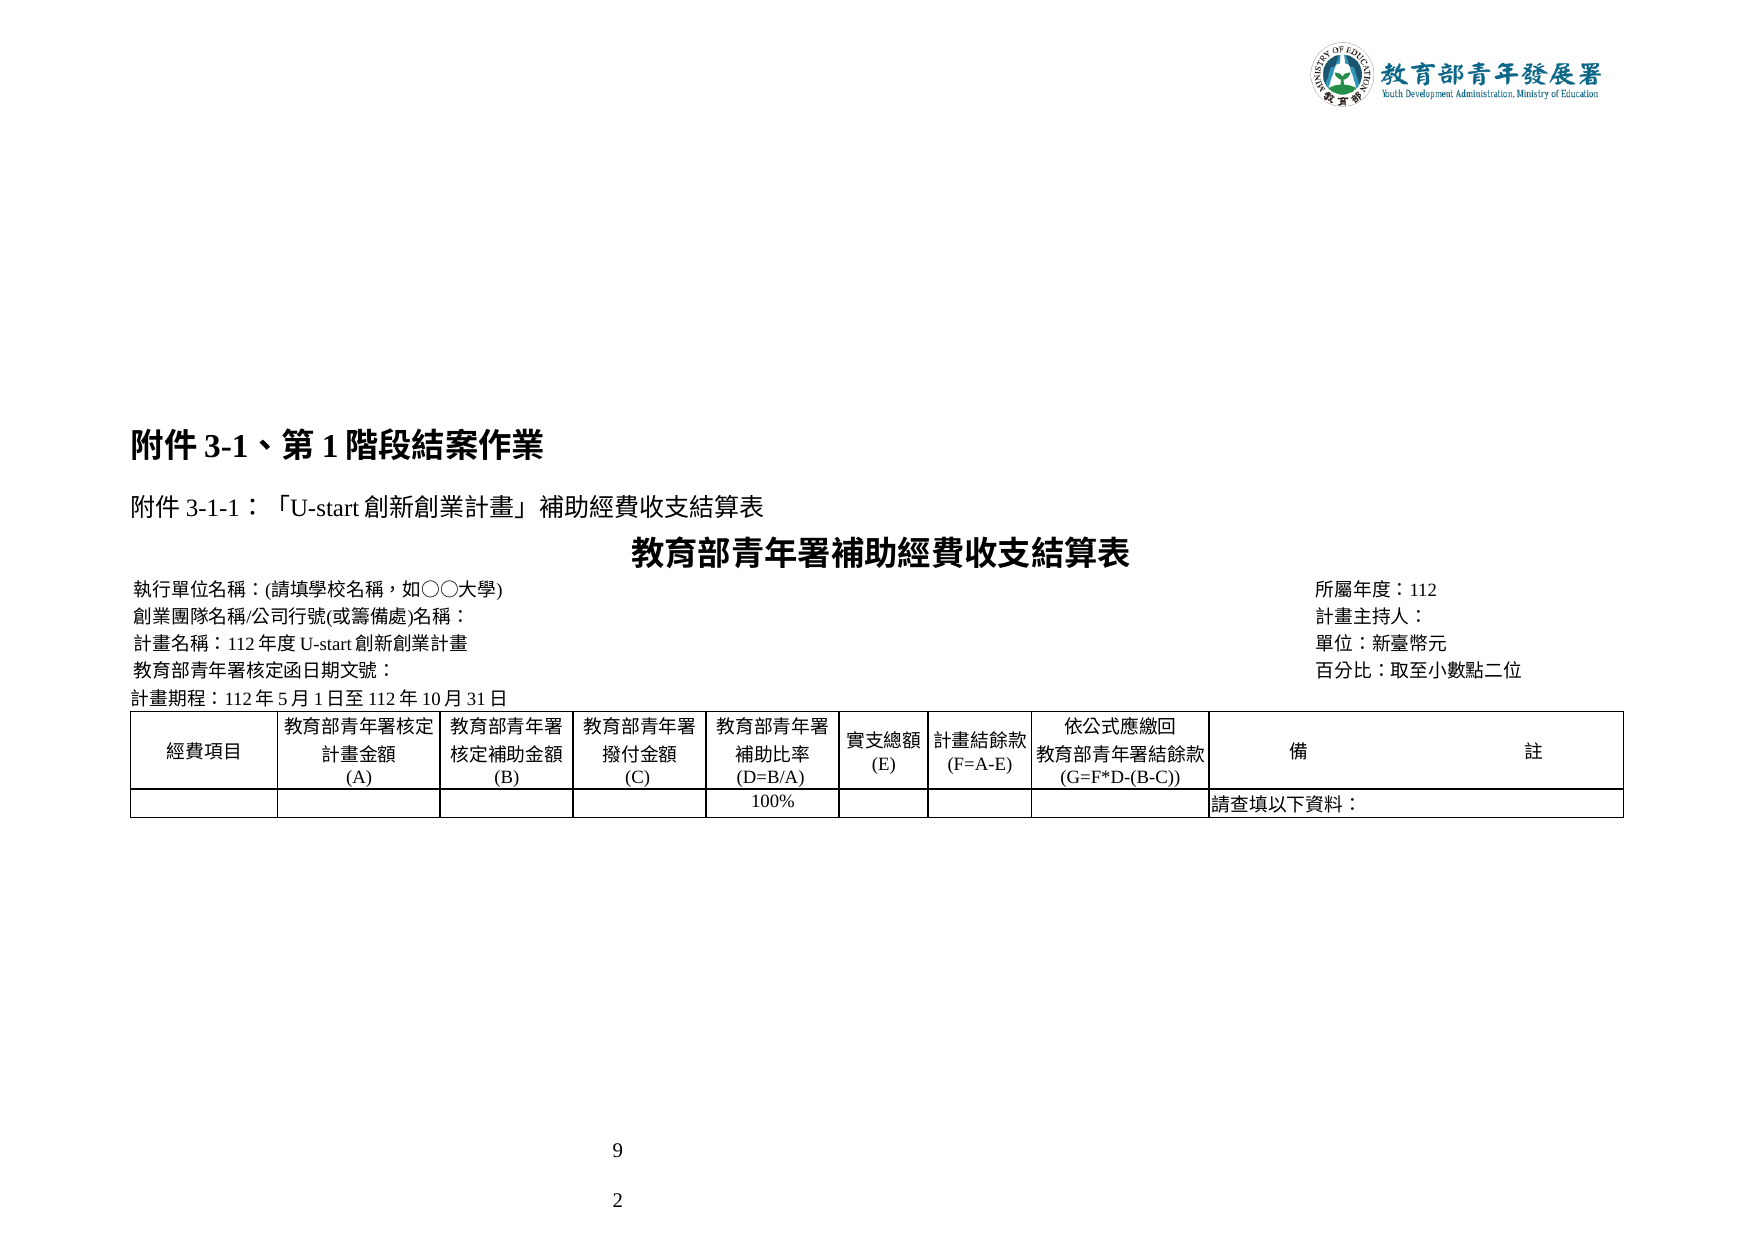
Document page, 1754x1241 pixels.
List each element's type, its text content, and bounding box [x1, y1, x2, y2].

table_cell [771, 656, 856, 683]
table_cell [131, 790, 277, 817]
table_header 備 註 [1210, 712, 1623, 788]
table_cell [856, 602, 951, 629]
table_cell [856, 575, 951, 602]
table_cell [771, 629, 856, 656]
table_header 教育部青年署 補助比率 (D=B/A) [707, 712, 838, 788]
table_cell [278, 790, 439, 817]
table_cell [951, 602, 1035, 629]
table_header [131, 526, 353, 574]
table_cell [441, 790, 572, 817]
table_cell [951, 575, 1035, 602]
table_cell [840, 790, 927, 817]
table_cell 執行單位名稱：(請填學校名稱，如○○大學) [131, 575, 649, 602]
text 附件3-1-1：「U-start創新創業計畫」補助經費收支結算表 [131, 464, 1623, 526]
table_cell 教育部青年署核定函日期文號： [131, 656, 771, 683]
table_cell [1035, 629, 1313, 656]
text 附件3-1、第1階段結案作業 [131, 401, 1623, 464]
table_cell [951, 656, 1035, 683]
table_cell 所屬年度：112 [1313, 575, 1623, 602]
table_header 教育部青年署補助經費收支結算表 [510, 526, 1313, 574]
table_cell [1035, 602, 1313, 629]
table_header 教育部青年署 撥付金額 (C) [574, 712, 705, 788]
table_cell [771, 575, 856, 602]
table_header 依公式應繳回 教育部青年署結餘款 (G=F*D-(B-C)) [1032, 712, 1208, 788]
table_cell 單位：新臺幣元 [1313, 629, 1623, 656]
table_cell [1035, 575, 1313, 602]
table_header 實支總額 (E) [840, 712, 927, 788]
table_cell 百分比：取至小數點二位 [1313, 656, 1623, 683]
table_header 教育部青年署 核定補助金額 (B) [441, 712, 572, 788]
table_header [353, 526, 510, 574]
table_cell [771, 602, 856, 629]
table_cell [951, 629, 1035, 656]
table_cell 創業團隊名稱/公司行號(或籌備處)名稱： [131, 602, 649, 629]
table_header 計畫結餘款 (F=A-E) [929, 712, 1031, 788]
table_cell [574, 790, 705, 817]
table_cell [856, 656, 951, 683]
table_cell [1032, 790, 1208, 817]
table_cell [929, 790, 1031, 817]
table_cell [650, 602, 771, 629]
table_cell [856, 629, 951, 656]
table_header [1313, 526, 1623, 574]
table_cell 計畫名稱：112年度U-start創新創業計畫 [131, 629, 649, 656]
table_header 經費項目 [131, 712, 277, 788]
text 計畫期程：112年5月1日至112年10月31日 [131, 683, 1623, 711]
table_cell 100% [707, 790, 838, 817]
table_header 教育部青年署核定 計畫金額 (A) [278, 712, 439, 788]
table_cell 請查填以下資料： [1210, 790, 1623, 817]
table_cell [650, 629, 771, 656]
table_cell [650, 575, 771, 602]
table_cell 計畫主持人： [1313, 602, 1623, 629]
table_cell [1035, 656, 1313, 683]
